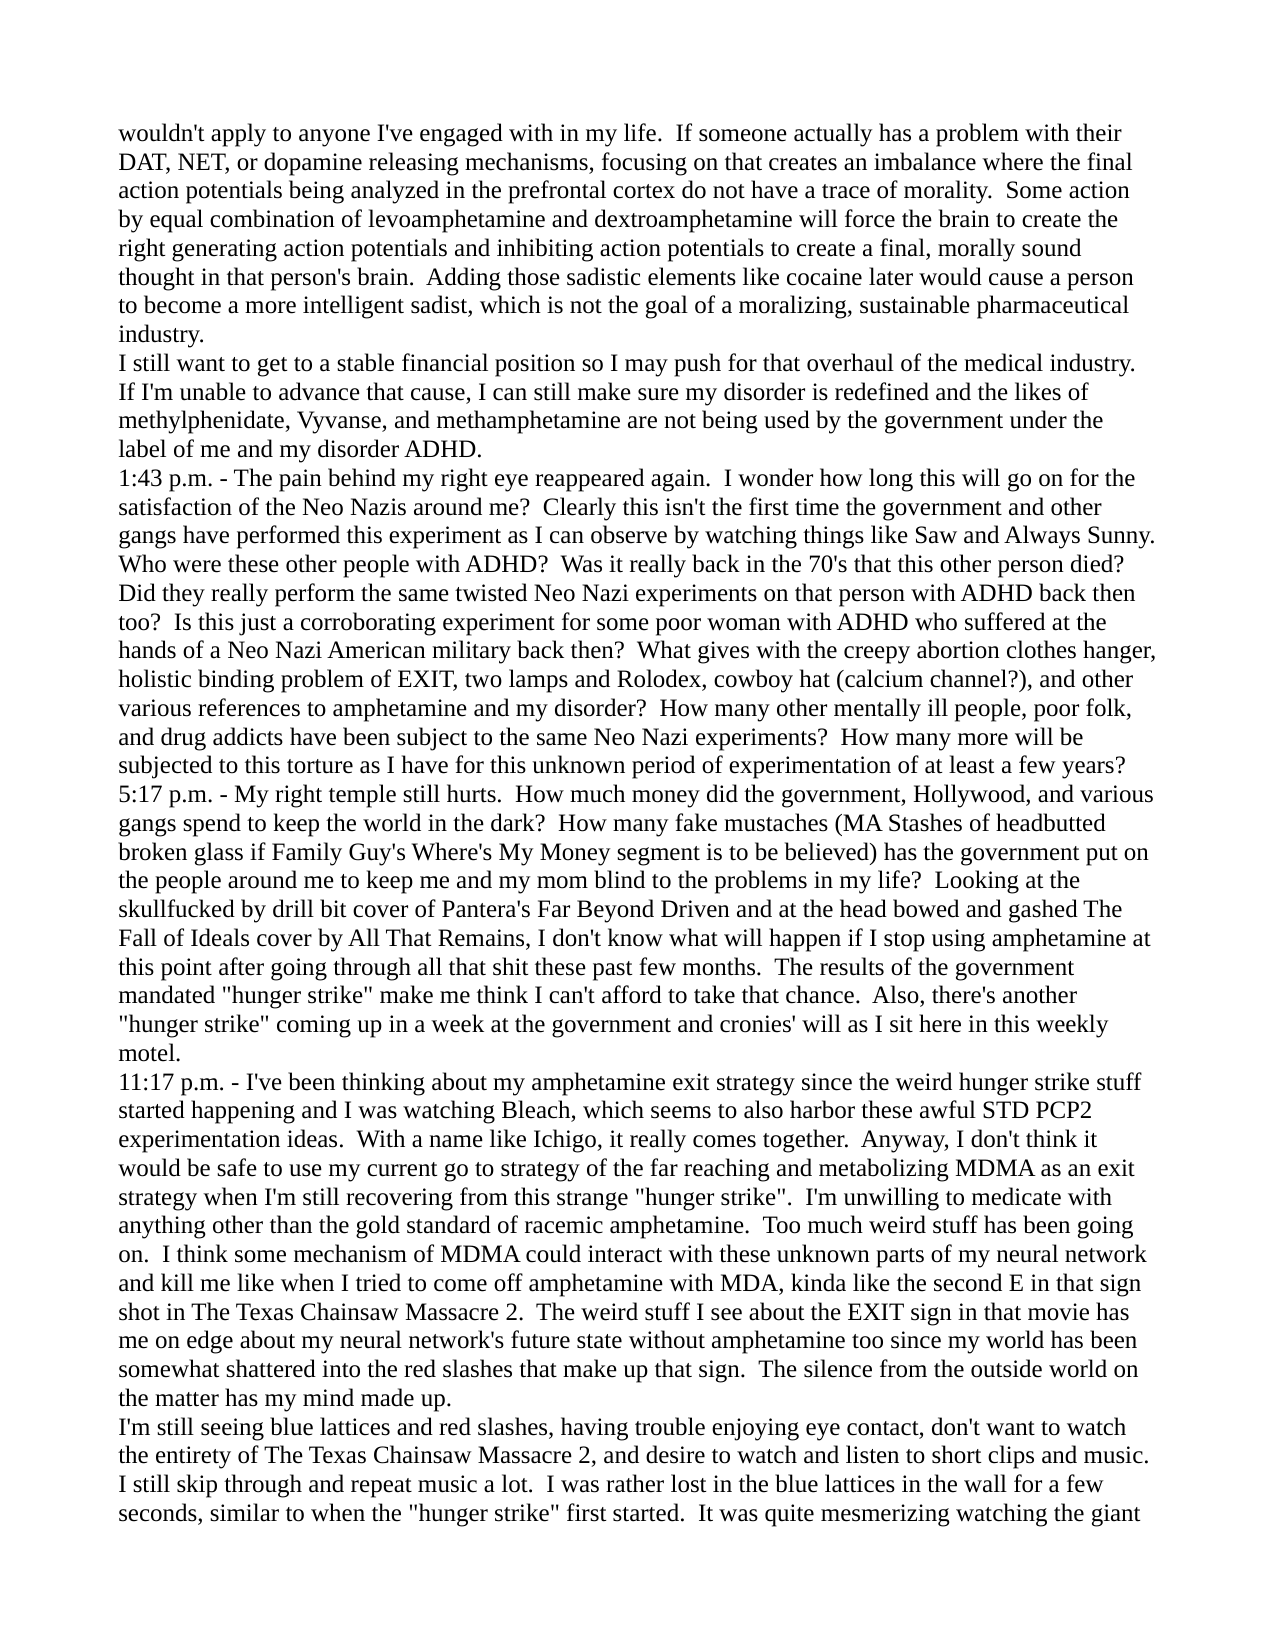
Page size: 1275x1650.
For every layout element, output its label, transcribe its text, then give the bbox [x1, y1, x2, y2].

text 1:43 p.m. - The pain behind my right eye reappeared again. I wonder how long this will go on for the satisfaction of the Neo Nazis around me? Clearly this isn't the first time the government and other gangs have performed this experiment as I can observe by watching things like Saw and Always Sunny. Who were these other people with ADHD? Was it really back in the 70's that this other person died? Did they really perform the same twisted Neo Nazi experiments on that person with ADHD back then too? Is this just a corroborating experiment for some poor woman with ADHD who suffered at the hands of a Neo Nazi American military back then? What gives with the creepy abortion clothes hanger, holistic binding problem of EXIT, two lamps and Rolodex, cowboy hat (calcium channel?), and other various references to amphetamine and my disorder? How many other mentally ill people, poor folk, and drug addicts have been subject to the same Neo Nazi experiments? How many more will be subjected to this torture as I have for this unknown period of experimentation of at least a few years? [118, 463, 1157, 779]
text I still want to get to a stable financial position so I may push for that overhaul of the medical industry. If I'm unable to advance that cause, I can still make sure my disorder is redefined and the likes of methylphenidate, Vyvanse, and methamphetamine are not being used by the government under the label of me and my disorder ADHD. [118, 348, 1157, 463]
text 5:17 p.m. - My right temple still hurts. How much money did the government, Hollywood, and various gangs spend to keep the world in the dark? How many fake mustaches (MA Stashes of headbutted broken glass if Family Guy's Where's My Money segment is to be believed) has the government put on the people around me to keep me and my mom blind to the problems in my life? Looking at the skullfucked by drill bit cover of Pantera's Far Beyond Driven and at the head bowed and gashed The Fall of Ideals cover by All That Remains, I don't know what will happen if I stop using amphetamine at this point after going through all that shit these past few months. The results of the government mandated "hunger strike" make me think I can't afford to take that chance. Also, there's another "hunger strike" coming up in a week at the government and cronies' will as I sit here in this weekly motel. [118, 779, 1157, 1067]
text 11:17 p.m. - I've been thinking about my amphetamine exit strategy since the weird hunger strike stuff started happening and I was watching Bleach, which seems to also harbor these awful STD PCP2 experimentation ideas. With a name like Ichigo, it really comes together. Anyway, I don't think it would be safe to use my current go to strategy of the far reaching and metabolizing MDMA as an exit strategy when I'm still recovering from this strange "hunger strike". I'm unwilling to medicate with anything other than the gold standard of racemic amphetamine. Too much weird stuff has been going on. I think some mechanism of MDMA could interact with these unknown parts of my neural network and kill me like when I tried to come off amphetamine with MDA, kinda like the second E in that sign shot in The Texas Chainsaw Massacre 2. The weird stuff I see about the EXIT sign in that movie has me on edge about my neural network's future state without amphetamine too since my world has been somewhat shattered into the red slashes that make up that sign. The silence from the outside world on the matter has my mind made up. [118, 1067, 1157, 1412]
text wouldn't apply to anyone I've engaged with in my life. If someone actually has a problem with their DAT, NET, or dopamine releasing mechanisms, focusing on that creates an imbalance where the final action potentials being analyzed in the prefrontal cortex do not have a trace of morality. Some action by equal combination of levoamphetamine and dextroamphetamine will force the brain to create the right generating action potentials and inhibiting action potentials to create a final, morally sound thought in that person's brain. Adding those sadistic elements like cocaine later would cause a person to become a more intelligent sadist, which is not the goal of a moralizing, sustainable pharmaceutical industry. [118, 118, 1157, 348]
text I'm still seeing blue lattices and red slashes, having trouble enjoying eye contact, don't want to watch the entirety of The Texas Chainsaw Massacre 2, and desire to watch and listen to short clips and music. I still skip through and repeat music a lot. I was rather lost in the blue lattices in the wall for a few seconds, similar to when the "hunger strike" first started. It was quite mesmerizing watching the giant [118, 1412, 1157, 1527]
